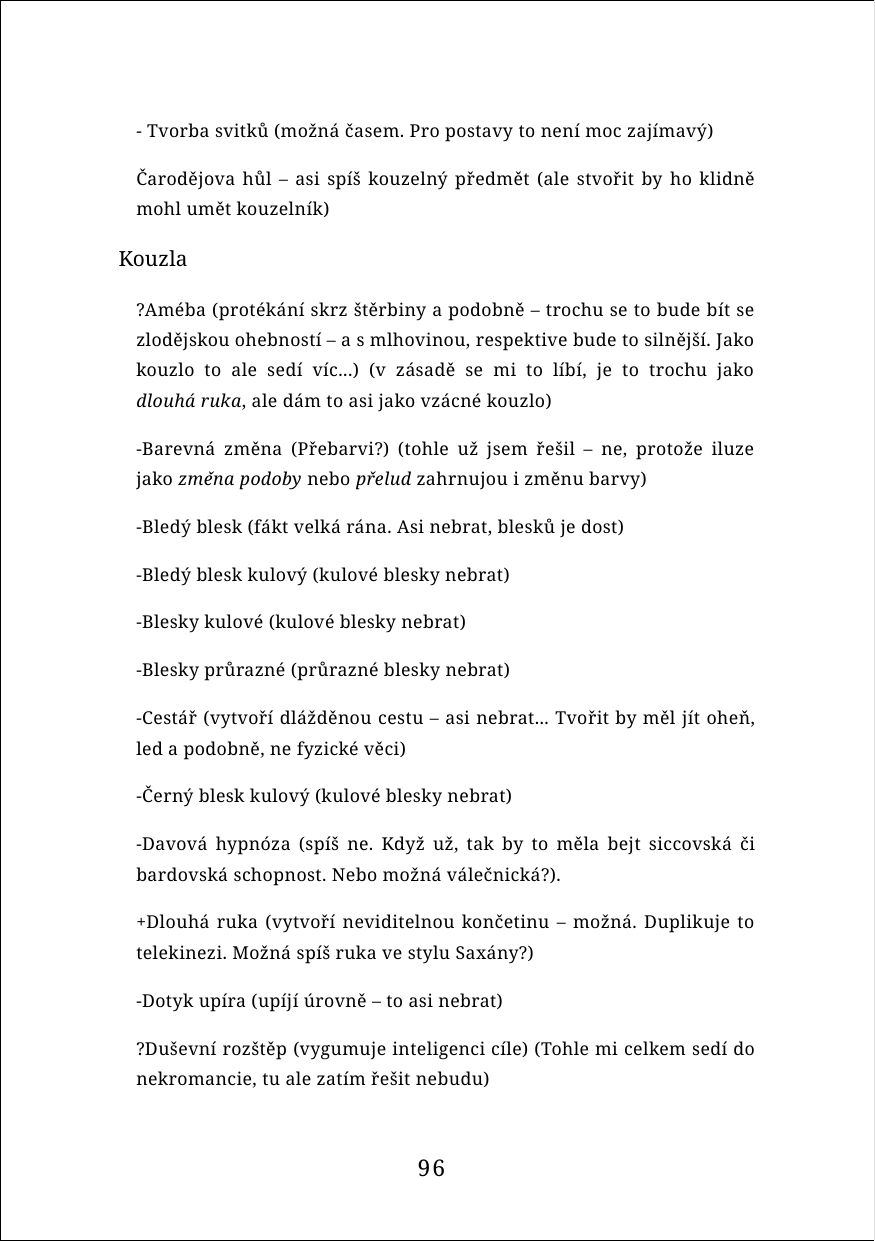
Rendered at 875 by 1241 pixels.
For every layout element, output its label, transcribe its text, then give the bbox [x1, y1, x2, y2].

text -Blesky kulové (kulové blesky nebrat) [136, 610, 756, 634]
text ?Duševní rozštěp (vygumuje inteligenci cíle) (Tohle mi celkem sedí do nekromancie, tu ale zatím řešit nebudu) [136, 1036, 756, 1090]
text +Dlouhá ruka (vytvoří neviditelnou končetinu – možná. Duplikuje to telekinezi. Možná spíš ruka ve stylu Saxány?) [136, 910, 756, 964]
text -Blesky průrazné (průrazné blesky nebrat) [136, 658, 756, 682]
text - Tvorba svitků (možná časem. Pro postavy to není moc zajímavý) [136, 118, 756, 142]
text -Cestář (vytvoří dlážděnou cestu – asi nebrat... Tvořit by měl jít oheň, led a podobně, ne fyzické věci) [136, 706, 756, 760]
text -Davová hypnóza (spíš ne. Když už, tak by to měla bejt siccovská či bardovská schopnost. Nebo možná válečnická?). [136, 832, 756, 886]
text -Dotyk upíra (upíjí úrovně – to asi nebrat) [136, 988, 756, 1012]
text -Barevná změna (Přebarvi?) (tohle už jsem řešil – ne, protože iluze jako změna podoby nebo přelud zahrnujou i změnu barvy) [136, 436, 756, 490]
text ?Améba (protékání skrz štěrbiny a podobně – trochu se to bude bít se zlodějskou ohebností – a s mlhovinou, respektive bude to silnější. Jako kouzlo to ale sedí víc...) (v zásadě se mi to líbí, je to trochu jako dlouhá ruka, ale dám to asi jako vzácné kouzlo) [136, 297, 756, 412]
text -Bledý blesk (fákt velká rána. Asi nebrat, blesků je dost) [136, 514, 756, 538]
text Kouzla [118, 244, 756, 273]
text -Černý blesk kulový (kulové blesky nebrat) [136, 784, 756, 808]
text -Bledý blesk kulový (kulové blesky nebrat) [136, 562, 756, 586]
text Čarodějova hůl – asi spíš kouzelný předmět (ale stvořit by ho klidně mohl umět kouzelník) [136, 166, 756, 221]
